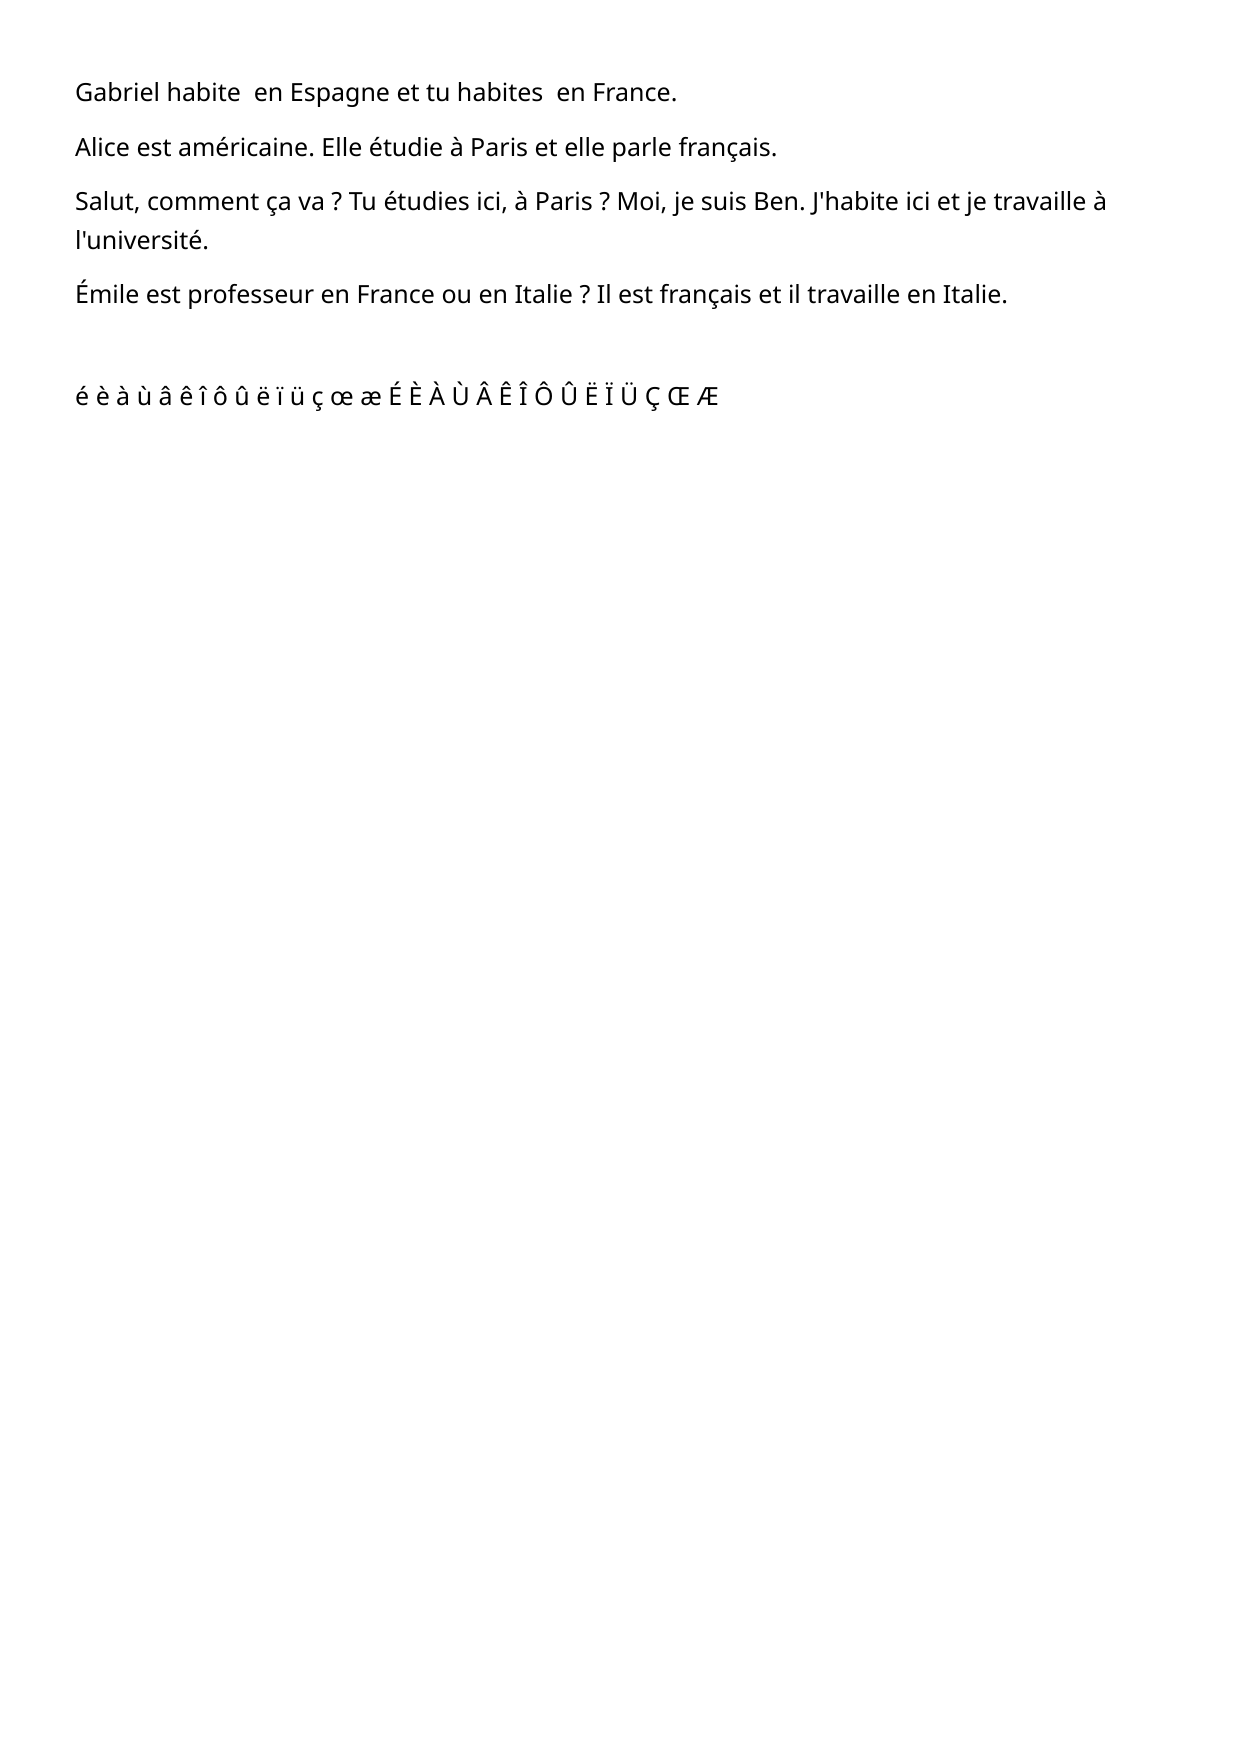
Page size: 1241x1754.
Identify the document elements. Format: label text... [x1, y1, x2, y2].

text Alice est américaine. Elle étudie à Paris et elle parle français. [75, 129, 1165, 163]
text Salut, comment ça va ? Tu étudies ici, à Paris ? Moi, je suis Ben. J'habite ici et je travaille à l'université. [75, 183, 1165, 257]
text Émile est professeur en France ou en Italie ? Il est français et il travaille en Italie. [75, 277, 1165, 311]
text é è à ù â ê î ô û ë ï ü ç œ æ É È À Ù Â Ê Î Ô Û Ë Ï Ü Ç Œ Æ [75, 379, 1165, 413]
text Gabriel habite en Espagne et tu habites en France. [75, 75, 1165, 109]
